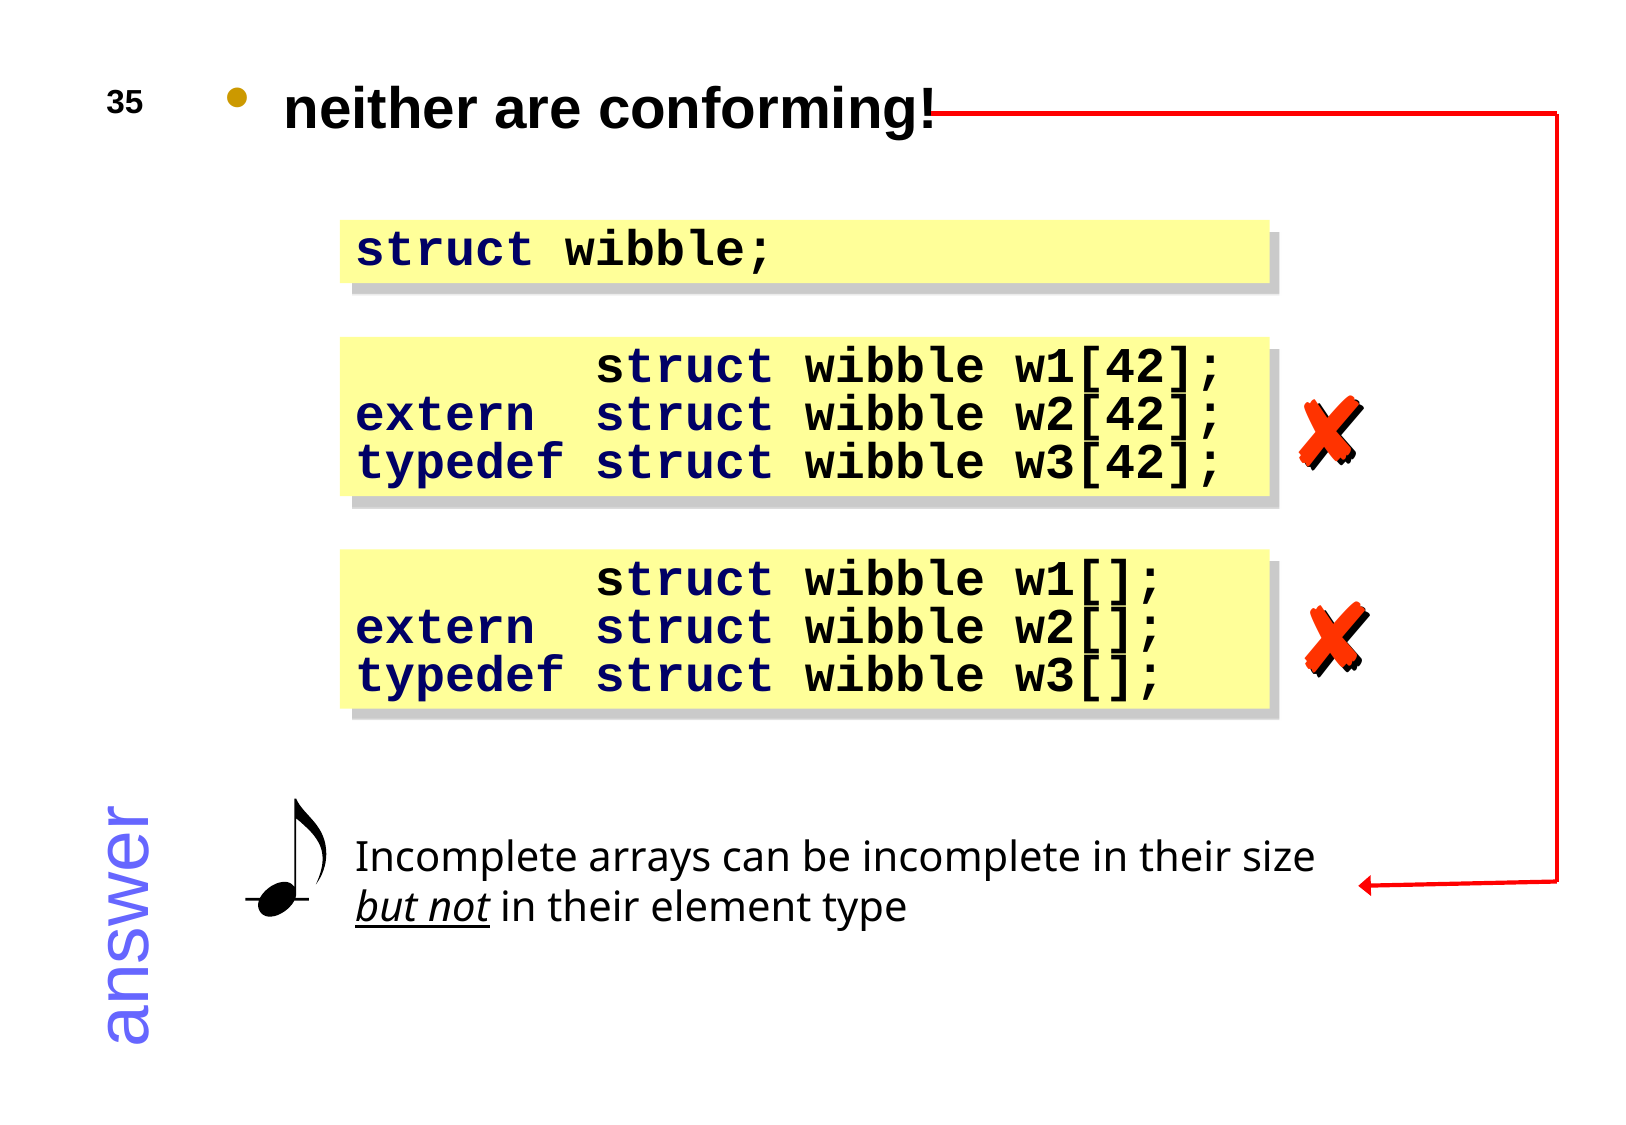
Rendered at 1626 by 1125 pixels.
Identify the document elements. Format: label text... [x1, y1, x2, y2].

text_box [245, 798, 327, 917]
text_box Incomplete arrays can be incomplete in their size but not in their element type [340, 822, 1451, 938]
text_box  [1278, 549, 1422, 715]
text_box struct wibble w1[42]; extern struct wibble w2[42]; typedef struct wibble w3[42]; [339, 336, 1270, 497]
text_box struct wibble w1[]; extern struct wibble w2[]; typedef struct wibble w3[]; [339, 549, 1270, 709]
list neither are conforming! [212, 62, 1593, 1063]
text_box struct wibble; [339, 219, 1270, 284]
text_box  [1272, 342, 1416, 508]
title answer [50, 187, 188, 1063]
